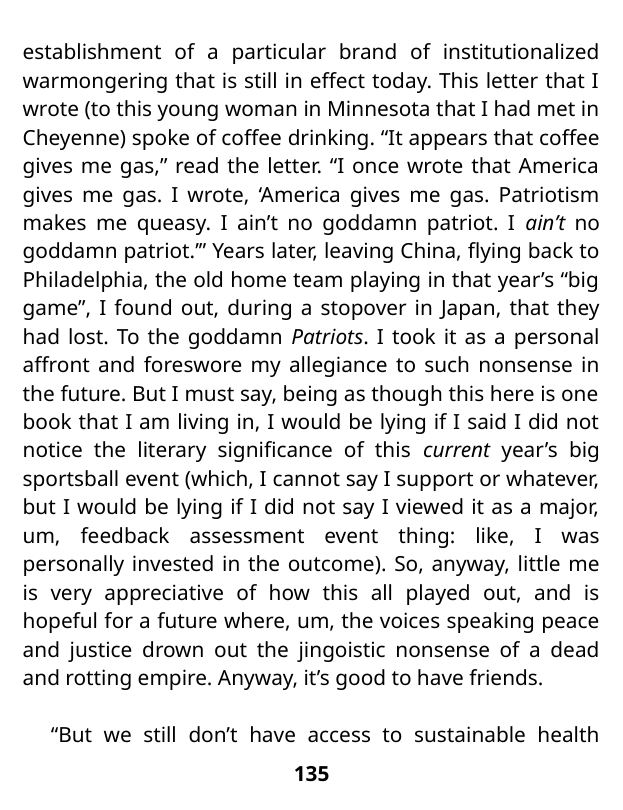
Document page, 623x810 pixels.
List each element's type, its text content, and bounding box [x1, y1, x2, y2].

text “But we still don’t have access to sustainable health [22, 720, 600, 748]
text establishment of a particular brand of institutionalized warmongering that is still in effect today. This letter that I wrote (to this young woman in Minnesota that I had met in Cheyenne) spoke of coffee drinking. “It appears that coffee gives me gas,” read the letter. “I once wrote that America gives me gas. I wrote, ‘America gives me gas. Patriotism makes me queasy. I ain’t no goddamn patriot. I ain’t no goddamn patriot.’” Years later, leaving China, flying back to Philadelphia, the old home team playing in that year’s “big game”, I found out, during a stopover in Japan, that they had lost. To the goddamn Patriots. I took it as a personal affront and foreswore my allegiance to such nonsense in the future. But I must say, being as though this here is one book that I am living in, I would be lying if I said I did not notice the literary significance of this current year’s big sportsball event (which, I cannot say I support or whatever, but I would be lying if I did not say I viewed it as a major, um, feedback assessment event thing: like, I was personally invested in the outcome). So, anyway, little me is very appreciative of how this all played out, and is hopeful for a future where, um, the voices speaking peace and justice drown out the jingoistic nonsense of a dead and rotting empire. Anyway, it’s good to have friends. [22, 37, 600, 692]
